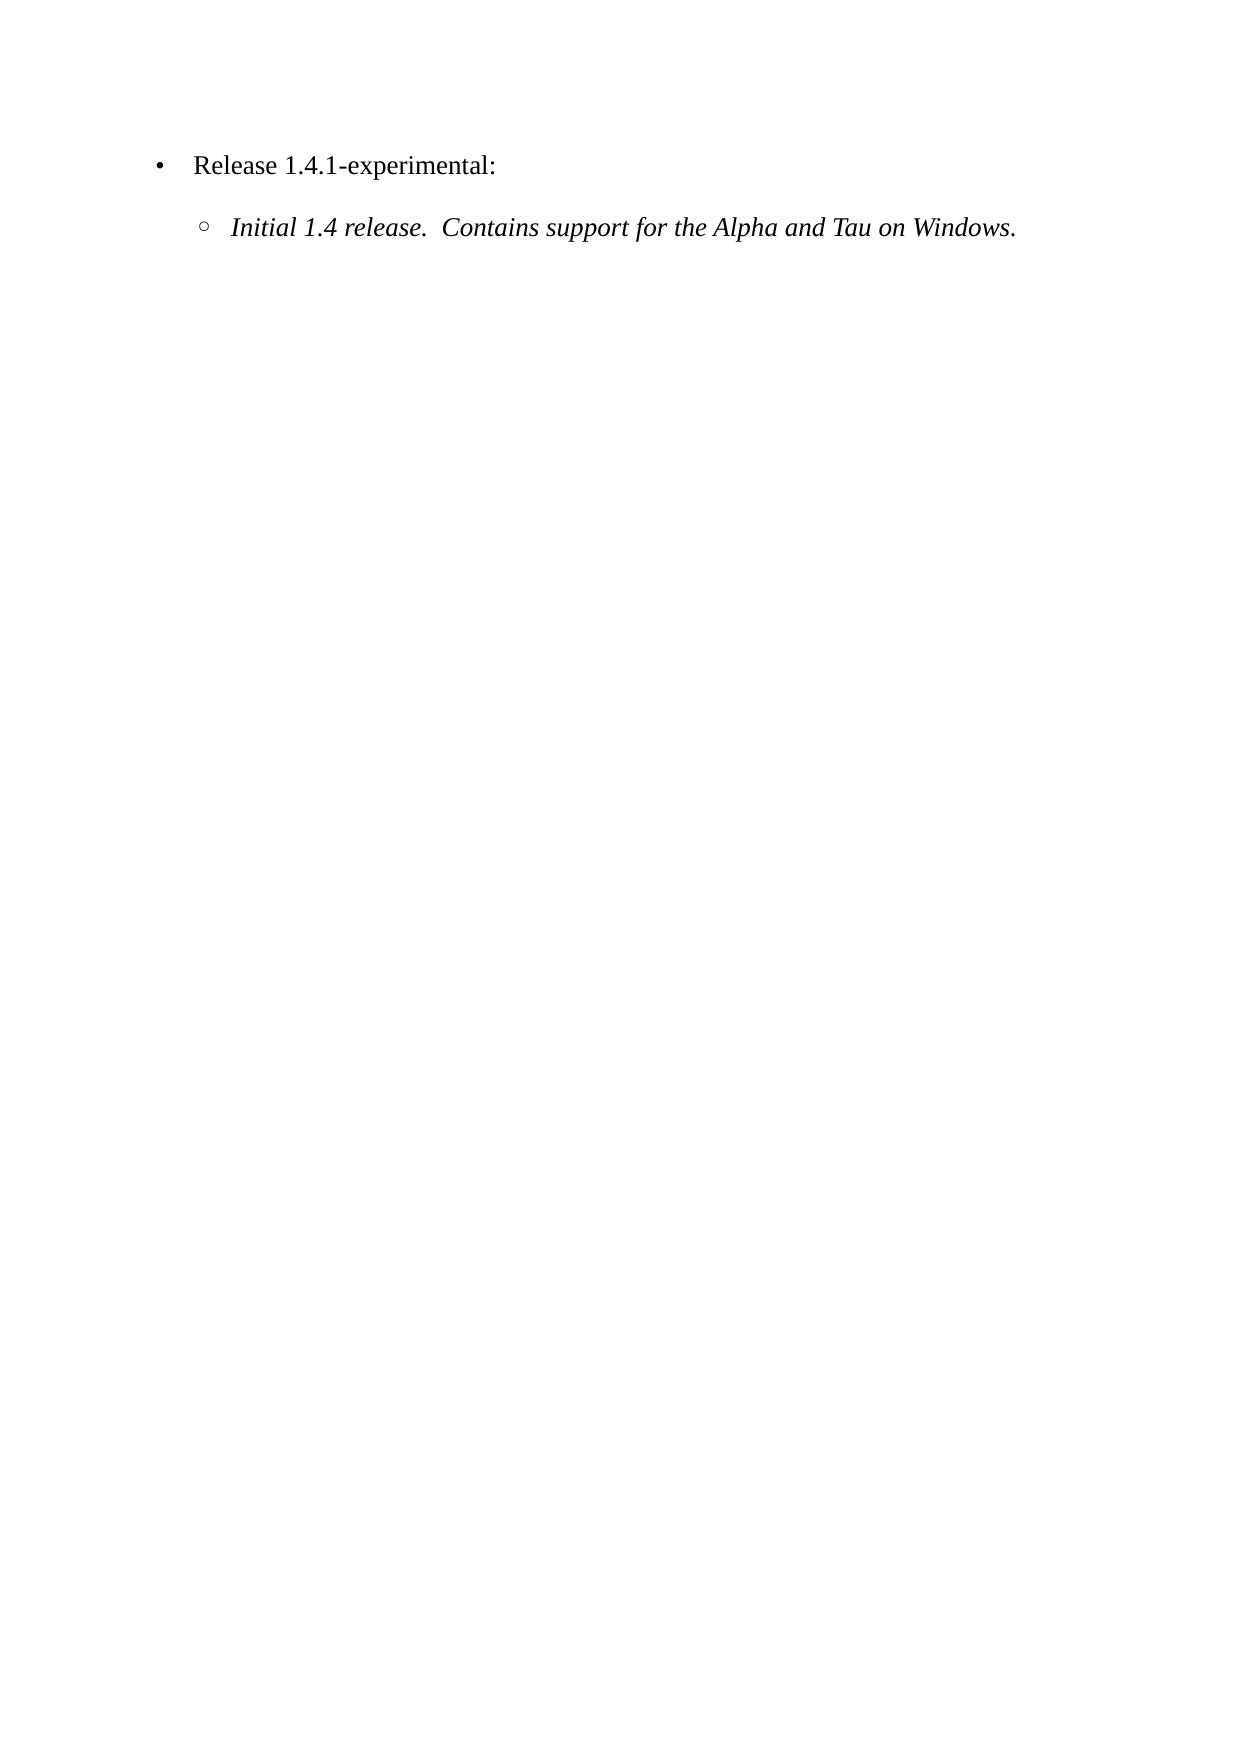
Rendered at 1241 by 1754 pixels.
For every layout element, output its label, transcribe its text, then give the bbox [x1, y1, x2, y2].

list Initial 1.4 release. Contains support for the Alpha and Tau on Windows. [193, 212, 1122, 243]
list Release 1.4.1-experimental: [156, 149, 1122, 180]
